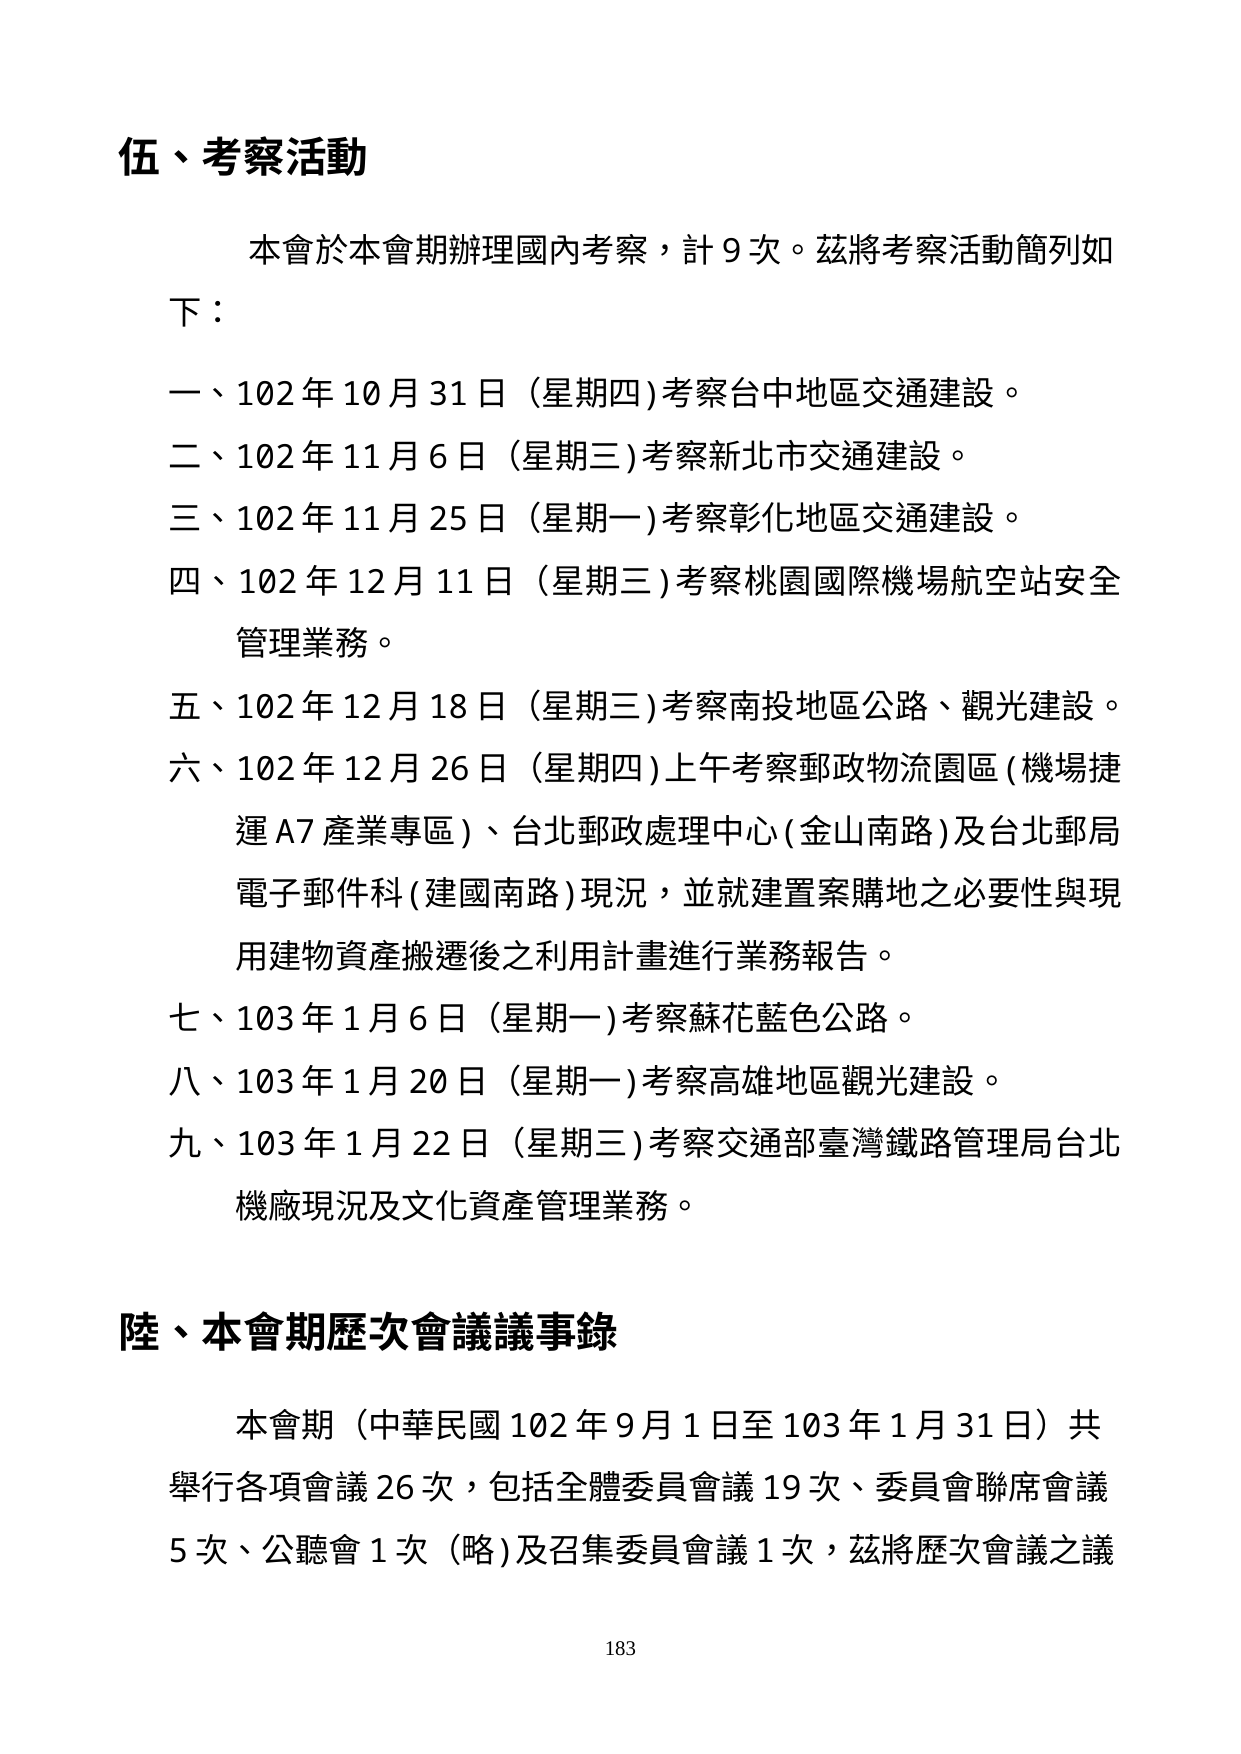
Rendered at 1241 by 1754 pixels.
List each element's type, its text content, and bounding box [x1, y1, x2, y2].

text 八、103年1月20日（星期一)考察高雄地區觀光建設。 [168, 1037, 1122, 1100]
text 一、102年10月31日（星期四)考察台中地區交通建設。 [168, 350, 1122, 412]
text 陸、本會期歷次會議議事錄 [118, 1287, 1122, 1350]
text 四、102年12月11日（星期三)考察桃園國際機場航空站安全管理業務。 [168, 537, 1122, 662]
text 三、102年11月25日（星期一)考察彰化地區交通建設。 [168, 475, 1122, 537]
text 五、102年12月18日（星期三)考察南投地區公路、觀光建設。 [168, 662, 1122, 725]
text 二、102年11月6日（星期三)考察新北市交通建設。 [168, 412, 1122, 475]
text 伍、考察活動 [118, 112, 1122, 175]
text 本會於本會期辦理國內考察，計9次。茲將考察活動簡列如下： [168, 206, 1122, 331]
text 七、103年1月6日（星期一)考察蘇花藍色公路。 [168, 975, 1122, 1037]
text 九、103年1月22日（星期三)考察交通部臺灣鐵路管理局台北機廠現況及文化資產管理業務。 [168, 1100, 1122, 1225]
text 本會期（中華民國102年9月1日至103年1月31日）共舉行各項會議26次，包括全體委員會議19次、委員會聯席會議5次、公聽會1次（略)及召集委員會議1次，茲將歷次會議之議 [168, 1381, 1122, 1568]
text 六、102年12月26日（星期四)上午考察郵政物流園區(機場捷運A7產業專區)、台北郵政處理中心(金山南路)及台北郵局電子郵件科(建國南路)現況，並就建置案購地之必要性與現用建物資產搬遷後之利用計畫進行業務報告。 [168, 725, 1122, 975]
